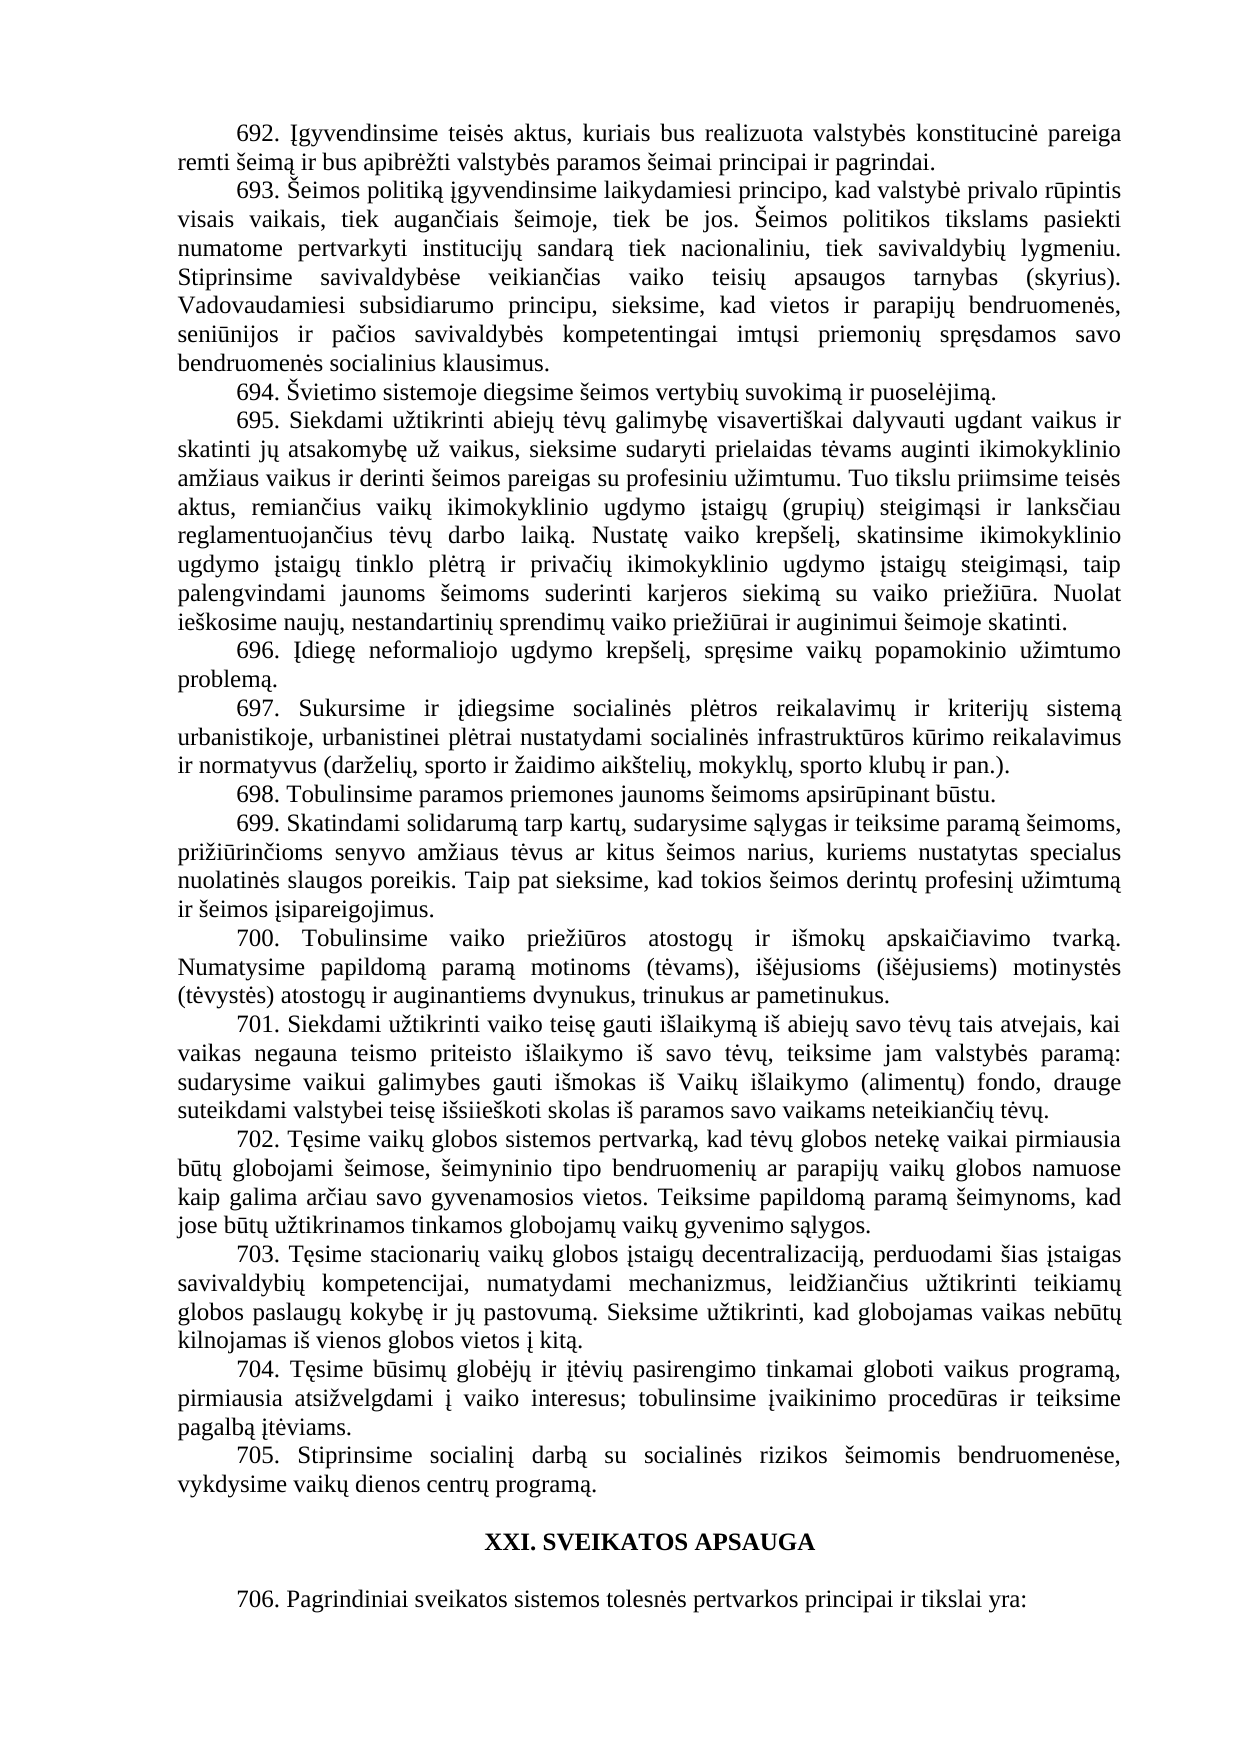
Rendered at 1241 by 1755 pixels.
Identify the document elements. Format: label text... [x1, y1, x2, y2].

text 705. Stiprinsime socialinį darbą su socialinės rizikos šeimomis bendruomenėse, vykdysime vaikų dienos centrų programą. [177, 1441, 1122, 1498]
text 702. Tęsime vaikų globos sistemos pertvarką, kad tėvų globos netekę vaikai pirmiausia būtų globojami šeimose, šeimyninio tipo bendruomenių ar parapijų vaikų globos namuose kaip galima arčiau savo gyvenamosios vietos. Teiksime papildomą paramą šeimynoms, kad jose būtų užtikrinamos tinkamos globojamų vaikų gyvenimo sąlygos. [177, 1124, 1122, 1239]
text XXI. SVEIKATOS APSAUGA [177, 1527, 1122, 1556]
text 703. Tęsime stacionarių vaikų globos įstaigų decentralizaciją, perduodami šias įstaigas savivaldybių kompetencijai, numatydami mechanizmus, leidžiančius užtikrinti teikiamų globos paslaugų kokybę ir jų pastovumą. Sieksime užtikrinti, kad globojamas vaikas nebūtų kilnojamas iš vienos globos vietos į kitą. [177, 1239, 1122, 1354]
text 700. Tobulinsime vaiko priežiūros atostogų ir išmokų apskaičiavimo tvarką. Numatysime papildomą paramą motinoms (tėvams), išėjusioms (išėjusiems) motinystės (tėvystės) atostogų ir auginantiems dvynukus, trinukus ar pametinukus. [177, 923, 1122, 1009]
text 693. Šeimos politiką įgyvendinsime laikydamiesi principo, kad valstybė privalo rūpintis visais vaikais, tiek augančiais šeimoje, tiek be jos. Šeimos politikos tikslams pasiekti numatome pertvarkyti institucijų sandarą tiek nacionaliniu, tiek savivaldybių lygmeniu. Stiprinsime savivaldybėse veikiančias vaiko teisių apsaugos tarnybas (skyrius). Vadovaudamiesi subsidiarumo principu, sieksime, kad vietos ir parapijų bendruomenės, seniūnijos ir pačios savivaldybės kompetentingai imtųsi priemonių spręsdamos savo bendruomenės socialinius klausimus. [177, 176, 1122, 377]
text 692. Įgyvendinsime teisės aktus, kuriais bus realizuota valstybės konstitucinė pareiga remti šeimą ir bus apibrėžti valstybės paramos šeimai principai ir pagrindai. [177, 118, 1122, 176]
text 699. Skatindami solidarumą tarp kartų, sudarysime sąlygas ir teiksime paramą šeimoms, prižiūrinčioms senyvo amžiaus tėvus ar kitus šeimos narius, kuriems nustatytas specialus nuolatinės slaugos poreikis. Taip pat sieksime, kad tokios šeimos derintų profesinį užimtumą ir šeimos įsipareigojimus. [177, 808, 1122, 923]
text 696. Įdiegę neformaliojo ugdymo krepšelį, spręsime vaikų popamokinio užimtumo problemą. [177, 636, 1122, 693]
text 706. Pagrindiniai sveikatos sistemos tolesnės pertvarkos principai ir tikslai yra: [177, 1584, 1122, 1613]
text 694. Švietimo sistemoje diegsime šeimos vertybių suvokimą ir puoselėjimą. [177, 377, 1122, 406]
text 697. Sukursime ir įdiegsime socialinės plėtros reikalavimų ir kriterijų sistemą urbanistikoje, urbanistinei plėtrai nustatydami socialinės infrastruktūros kūrimo reikalavimus ir normatyvus (darželių, sporto ir žaidimo aikštelių, mokyklų, sporto klubų ir pan.). [177, 693, 1122, 779]
text 695. Siekdami užtikrinti abiejų tėvų galimybę visavertiškai dalyvauti ugdant vaikus ir skatinti jų atsakomybę už vaikus, sieksime sudaryti prielaidas tėvams auginti ikimokyklinio amžiaus vaikus ir derinti šeimos pareigas su profesiniu užimtumu. Tuo tikslu priimsime teisės aktus, remiančius vaikų ikimokyklinio ugdymo įstaigų (grupių) steigimąsi ir lanksčiau reglamentuojančius tėvų darbo laiką. Nustatę vaiko krepšelį, skatinsime ikimokyklinio ugdymo įstaigų tinklo plėtrą ir privačių ikimokyklinio ugdymo įstaigų steigimąsi, taip palengvindami jaunoms šeimoms suderinti karjeros siekimą su vaiko priežiūra. Nuolat ieškosime naujų, nestandartinių sprendimų vaiko priežiūrai ir auginimui šeimoje skatinti. [177, 406, 1122, 636]
text 704. Tęsime būsimų globėjų ir įtėvių pasirengimo tinkamai globoti vaikus programą, pirmiausia atsižvelgdami į vaiko interesus; tobulinsime įvaikinimo procedūras ir teiksime pagalbą įtėviams. [177, 1354, 1122, 1441]
text 701. Siekdami užtikrinti vaiko teisę gauti išlaikymą iš abiejų savo tėvų tais atvejais, kai vaikas negauna teismo priteisto išlaikymo iš savo tėvų, teiksime jam valstybės paramą: sudarysime vaikui galimybes gauti išmokas iš Vaikų išlaikymo (alimentų) fondo, drauge suteikdami valstybei teisę išsiieškoti skolas iš paramos savo vaikams neteikiančių tėvų. [177, 1009, 1122, 1124]
text 698. Tobulinsime paramos priemones jaunoms šeimoms apsirūpinant būstu. [177, 779, 1122, 808]
